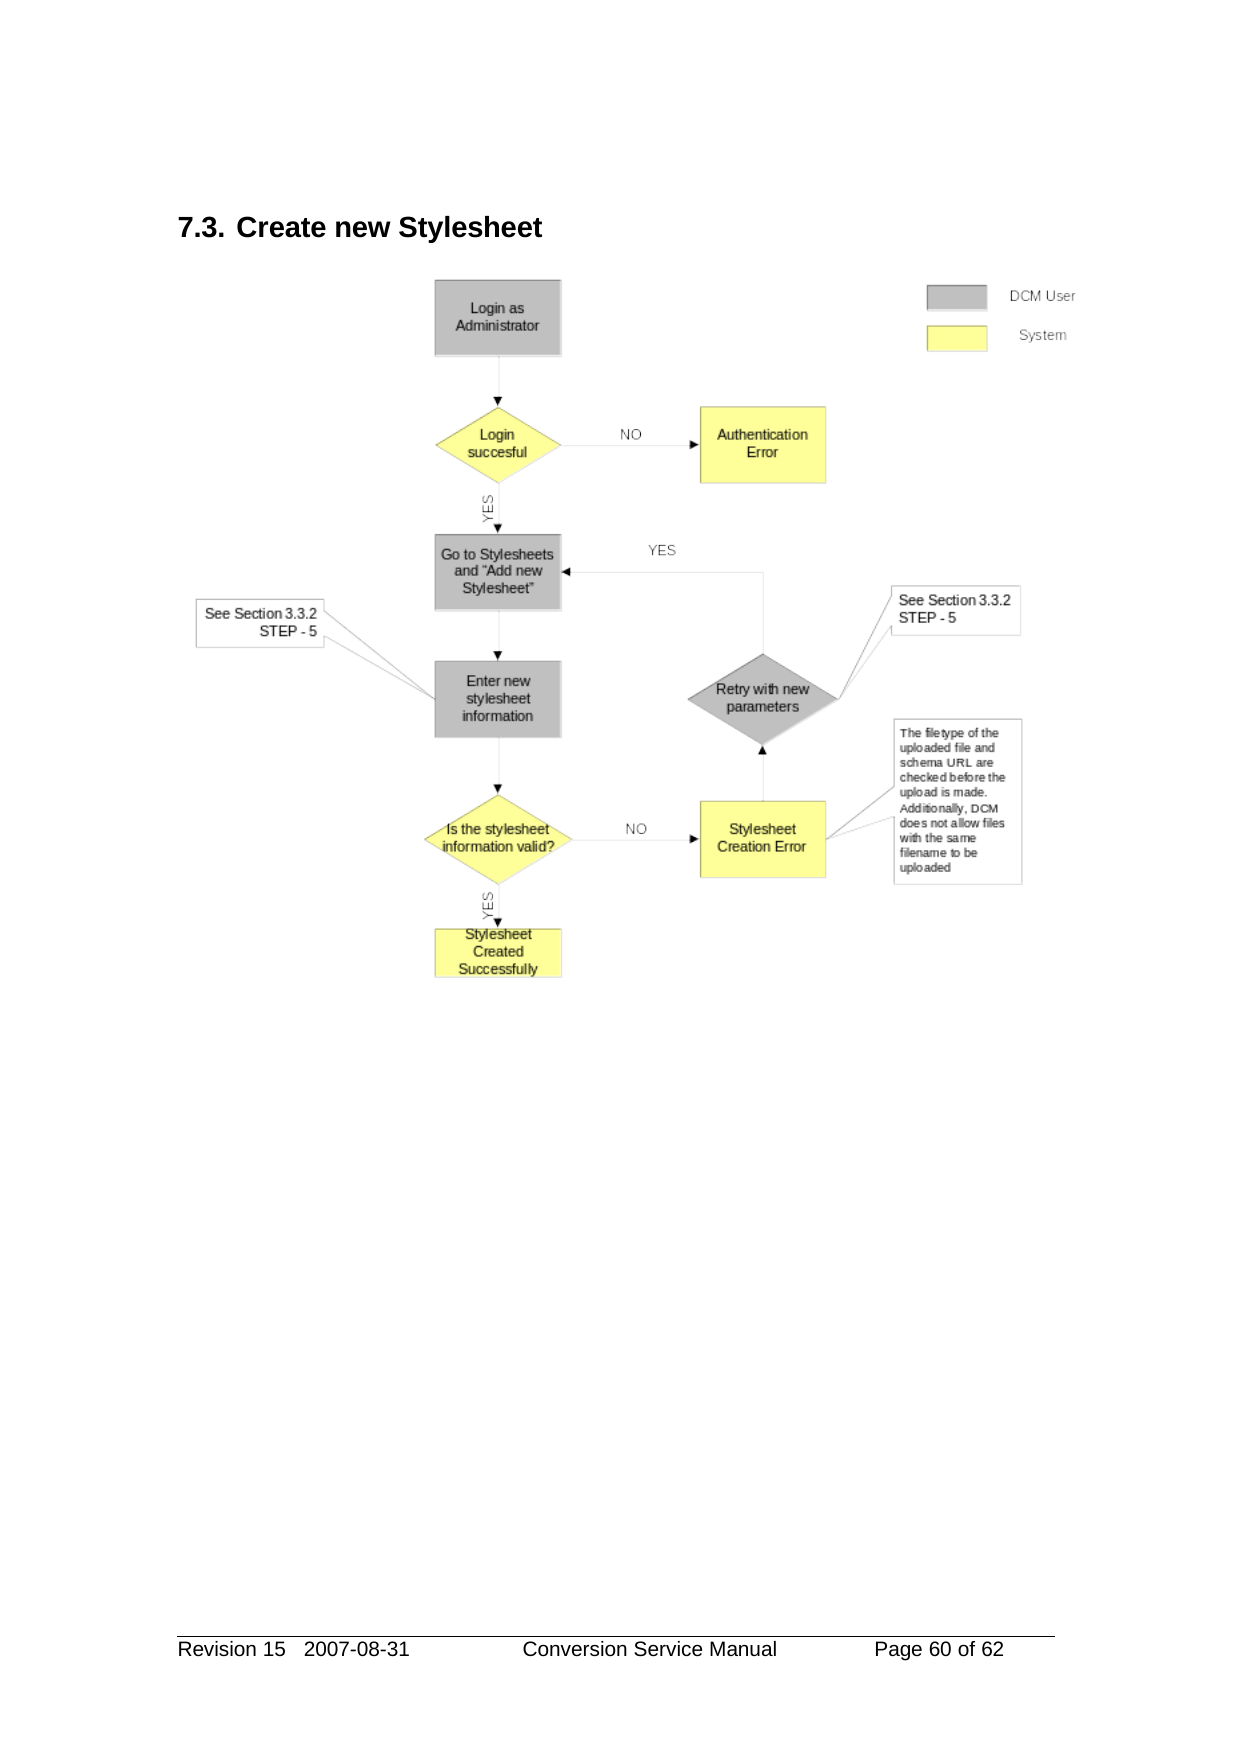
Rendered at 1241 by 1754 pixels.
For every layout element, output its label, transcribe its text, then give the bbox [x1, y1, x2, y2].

subtitle Create new Stylesheet [177, 210, 1092, 244]
